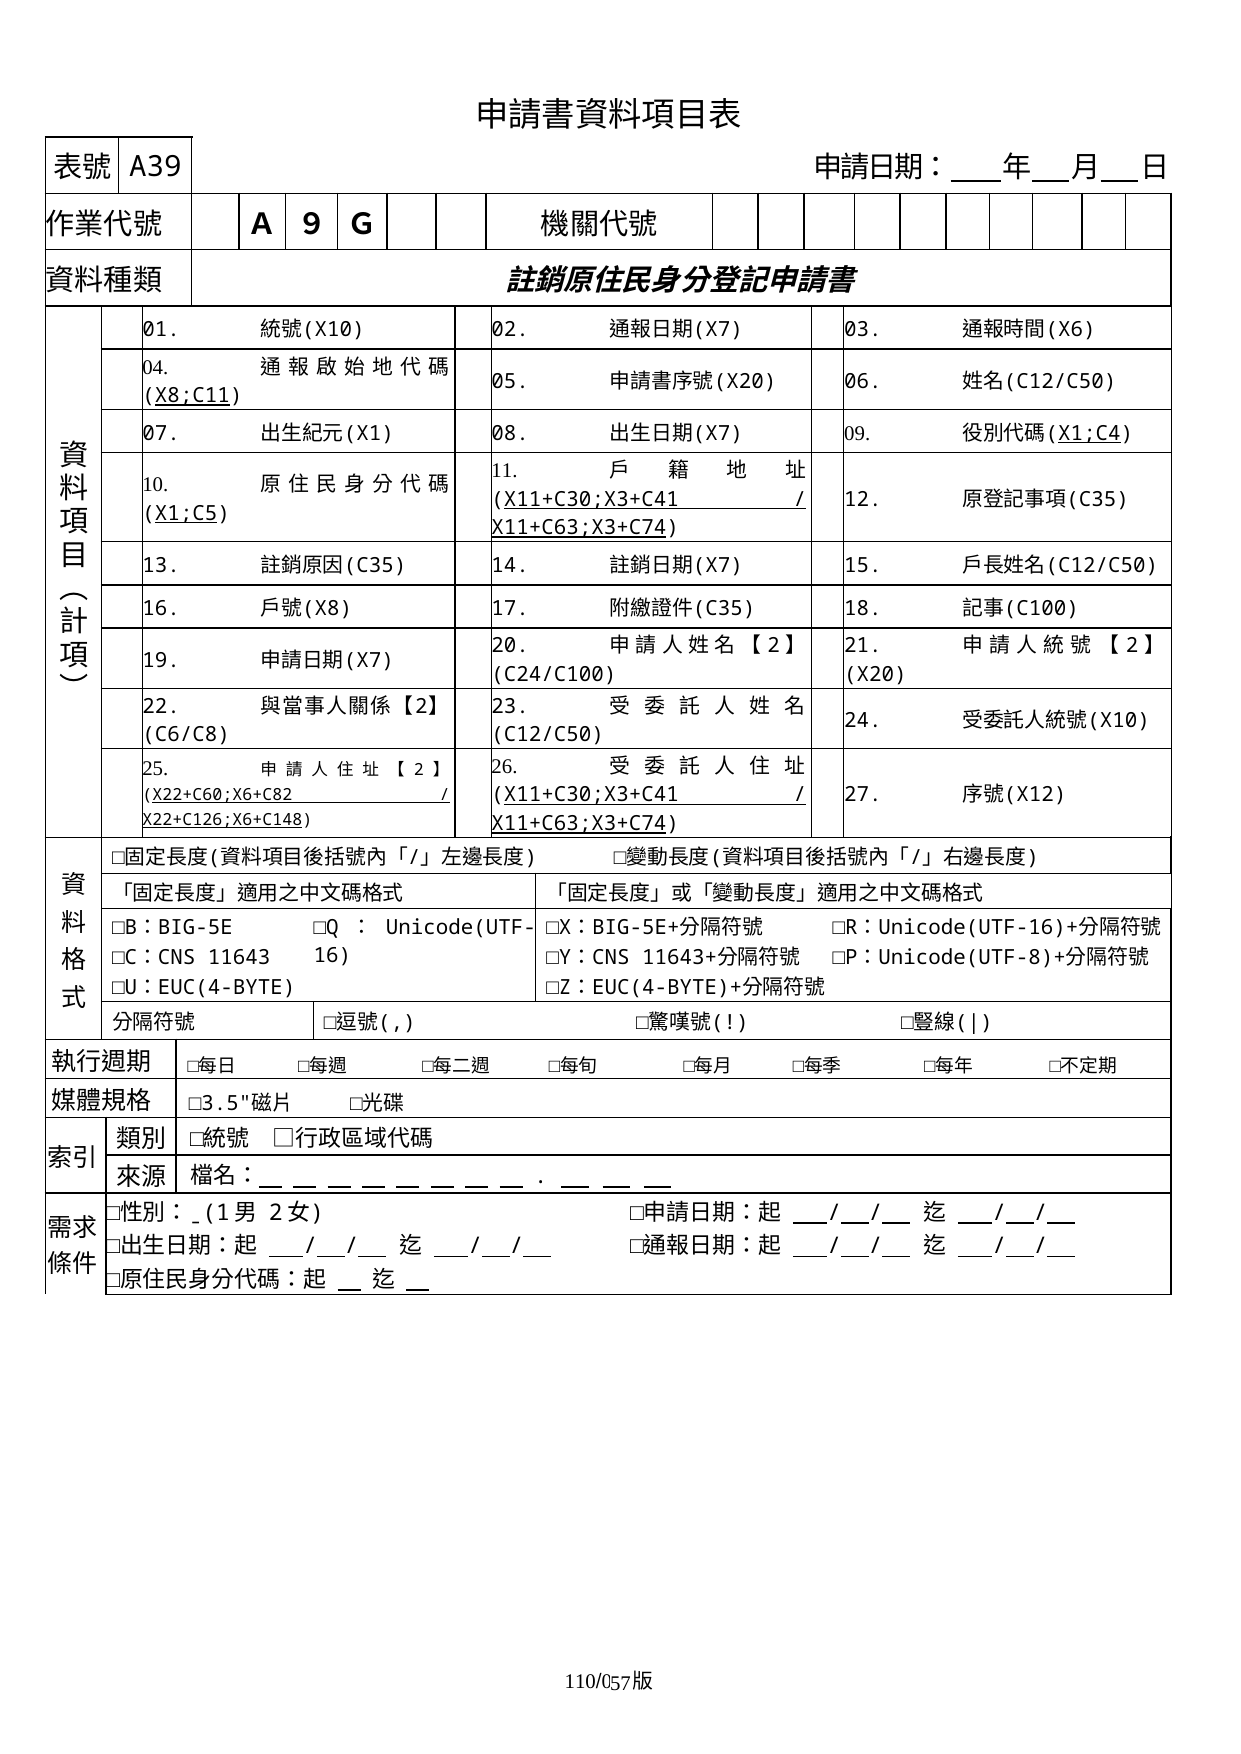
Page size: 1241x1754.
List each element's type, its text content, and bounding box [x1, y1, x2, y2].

table_cell 與當事人關係【2】(C6/C8) [143, 689, 454, 748]
table_cell □每週 [298, 1040, 422, 1077]
table_cell [1045, 1079, 1170, 1117]
table_cell [718, 1079, 1045, 1117]
table_cell 分隔符號 [102, 1002, 313, 1038]
table_cell □豎線(|) [890, 1002, 1170, 1038]
table_cell 戶籍地址(X11+C30;X3+C41 / X11+C63;X3+C74) [492, 453, 811, 541]
table_cell [812, 410, 843, 452]
table_cell 索引 [46, 1118, 105, 1192]
table_cell □每月 [671, 1040, 793, 1077]
table_cell 需求條件 [46, 1194, 105, 1294]
table_cell 資料種類 [46, 250, 191, 305]
table_cell Ａ [240, 194, 285, 249]
table_header 申請書資料項目表 [45, 88, 1171, 136]
table_cell 檔名： . [177, 1156, 1170, 1192]
table_cell [456, 350, 491, 409]
table_cell [1126, 194, 1170, 249]
table_cell □驚嘆號(!) [625, 1002, 890, 1038]
table_cell 統號(X10) [143, 307, 454, 348]
table_cell 資料項目︵計 項︶ [46, 307, 101, 836]
table_cell 通報日期(X7) [492, 307, 811, 348]
table_cell [812, 586, 843, 627]
table_cell [759, 194, 803, 249]
table_cell 申請日期： 年 月 日 [192, 136, 1171, 192]
table_cell 受委託人住址(X11+C30;X3+C41 / X11+C63;X3+C74) [492, 749, 811, 836]
table_cell [456, 453, 491, 541]
table_cell [102, 689, 142, 748]
table_cell [812, 689, 843, 748]
table_cell 申請人住址【2】(X22+C60;X6+C82 / X22+C126;X6+C148) [143, 749, 454, 836]
table_cell [812, 350, 843, 409]
table_cell 申請書序號(X20) [492, 350, 811, 409]
table_cell [102, 629, 142, 687]
table_cell 役別代碼(X1;C4) [844, 410, 1171, 452]
table_cell 申請人姓名【2】(C24/C100) [492, 629, 811, 687]
table_cell 姓名(C12/C50) [844, 350, 1171, 409]
table_cell 註銷原住民身分登記申請書 [192, 250, 1170, 305]
table_cell [102, 542, 142, 584]
table_cell [456, 689, 491, 748]
table_cell 註銷原因(C35) [143, 542, 454, 584]
table_cell 通報啟始地代碼(X8;C11) [143, 350, 454, 409]
table_cell □統號 □行政區域代碼 [177, 1118, 1170, 1154]
table_cell [388, 194, 435, 249]
table_cell 序號(X12) [844, 749, 1171, 836]
table_cell 「固定長度」適用之中文碼格式 [102, 874, 535, 908]
table_cell 通報時間(X6) [844, 307, 1171, 348]
table_cell [456, 749, 491, 836]
table_cell 受委託人姓名(C12/C50) [492, 689, 811, 748]
table_cell [990, 194, 1032, 249]
table_cell 類別 [107, 1118, 175, 1154]
table_cell [456, 629, 491, 687]
table_cell □每年 [924, 1040, 1049, 1077]
table_cell [437, 194, 485, 249]
table_cell □每日 [177, 1040, 298, 1077]
table_cell A39 [119, 138, 191, 192]
table_cell [102, 586, 142, 627]
table_cell [102, 453, 142, 541]
table_cell [1083, 194, 1125, 249]
table_cell □逗號(,) [314, 1002, 625, 1038]
table_cell □R：Unicode(UTF-16)+分隔符號 □P：Unicode(UTF-8)+分隔符號 [832, 909, 1170, 1001]
table_cell Ｇ [338, 194, 386, 249]
table_cell [855, 194, 899, 249]
table_cell [805, 194, 854, 249]
table_cell □每旬 [549, 1040, 671, 1077]
table_cell [456, 586, 491, 627]
table_cell □光碟 [350, 1079, 717, 1117]
table_cell [456, 542, 491, 584]
table_cell □Q：Unicode(UTF-16) [313, 909, 535, 1001]
table_cell 表號 [46, 138, 118, 192]
table_cell 戶號(X8) [143, 586, 454, 627]
table_cell 註銷日期(X7) [492, 542, 811, 584]
table_cell [102, 350, 142, 409]
table_cell □不定期 [1049, 1040, 1170, 1077]
table_cell [812, 542, 843, 584]
table_cell 申請人統號【2】(X20) [844, 629, 1171, 687]
table_cell [947, 194, 989, 249]
table_cell 戶長姓名(C12/C50) [844, 542, 1171, 584]
table_cell □每季 [793, 1040, 924, 1077]
table_cell □固定長度(資料項目後括號內「/」左邊長度) [102, 838, 603, 872]
table_cell 申請日期(X7) [143, 629, 454, 687]
table_cell □B：BIG-5E □C：CNS 11643 □U：EUC(4-BYTE) [102, 909, 313, 1001]
table_cell □性別：ˍ(1男 2女) □出生日期：起 / / 迄 / / □原住民身分代碼：起 迄 [107, 1194, 630, 1294]
table_cell 記事(C100) [844, 586, 1171, 627]
table_cell [102, 307, 142, 348]
table_cell 原住民身分代碼(X1;C5) [143, 453, 454, 541]
table_cell ９ [286, 194, 337, 249]
table_cell 機關代號 [487, 194, 712, 249]
table_cell 附繳證件(C35) [492, 586, 811, 627]
table_cell 受委託人統號(X10) [844, 689, 1171, 748]
table_cell [812, 629, 843, 687]
table_cell [812, 749, 843, 836]
table_cell 媒體規格 [46, 1079, 175, 1117]
table_cell 資料格式 [46, 838, 101, 1038]
table_cell [713, 194, 757, 249]
table_cell [901, 194, 945, 249]
table_cell [812, 307, 843, 348]
table_cell □變動長度(資料項目後括號內「/」右邊長度) [603, 838, 1170, 872]
table_cell [192, 194, 238, 249]
table_cell □每二週 [422, 1040, 549, 1077]
table_cell [1033, 194, 1081, 249]
table_cell 原登記事項(C35) [844, 453, 1171, 541]
table_cell 「固定長度」或「變動長度」適用之中文碼格式 [536, 874, 1171, 908]
table_cell [456, 307, 491, 348]
table_cell 執行週期 [46, 1040, 175, 1077]
table_cell [456, 410, 491, 452]
table_cell □X：BIG-5E+分隔符號 □Y：CNS 11643+分隔符號 □Z：EUC(4-BYTE)+分隔符號 [536, 909, 832, 1001]
table_cell 出生日期(X7) [492, 410, 811, 452]
table_cell 出生紀元(X1) [143, 410, 454, 452]
table_cell □申請日期：起 / / 迄 / / □通報日期：起 / / 迄 / / [630, 1194, 1170, 1294]
table_cell [102, 410, 142, 452]
table_cell 作業代號 [46, 194, 191, 249]
table_cell [812, 453, 843, 541]
table_cell 來源 [107, 1156, 175, 1192]
table_cell [102, 749, 142, 836]
table_cell □3.5"磁片 [177, 1079, 350, 1117]
